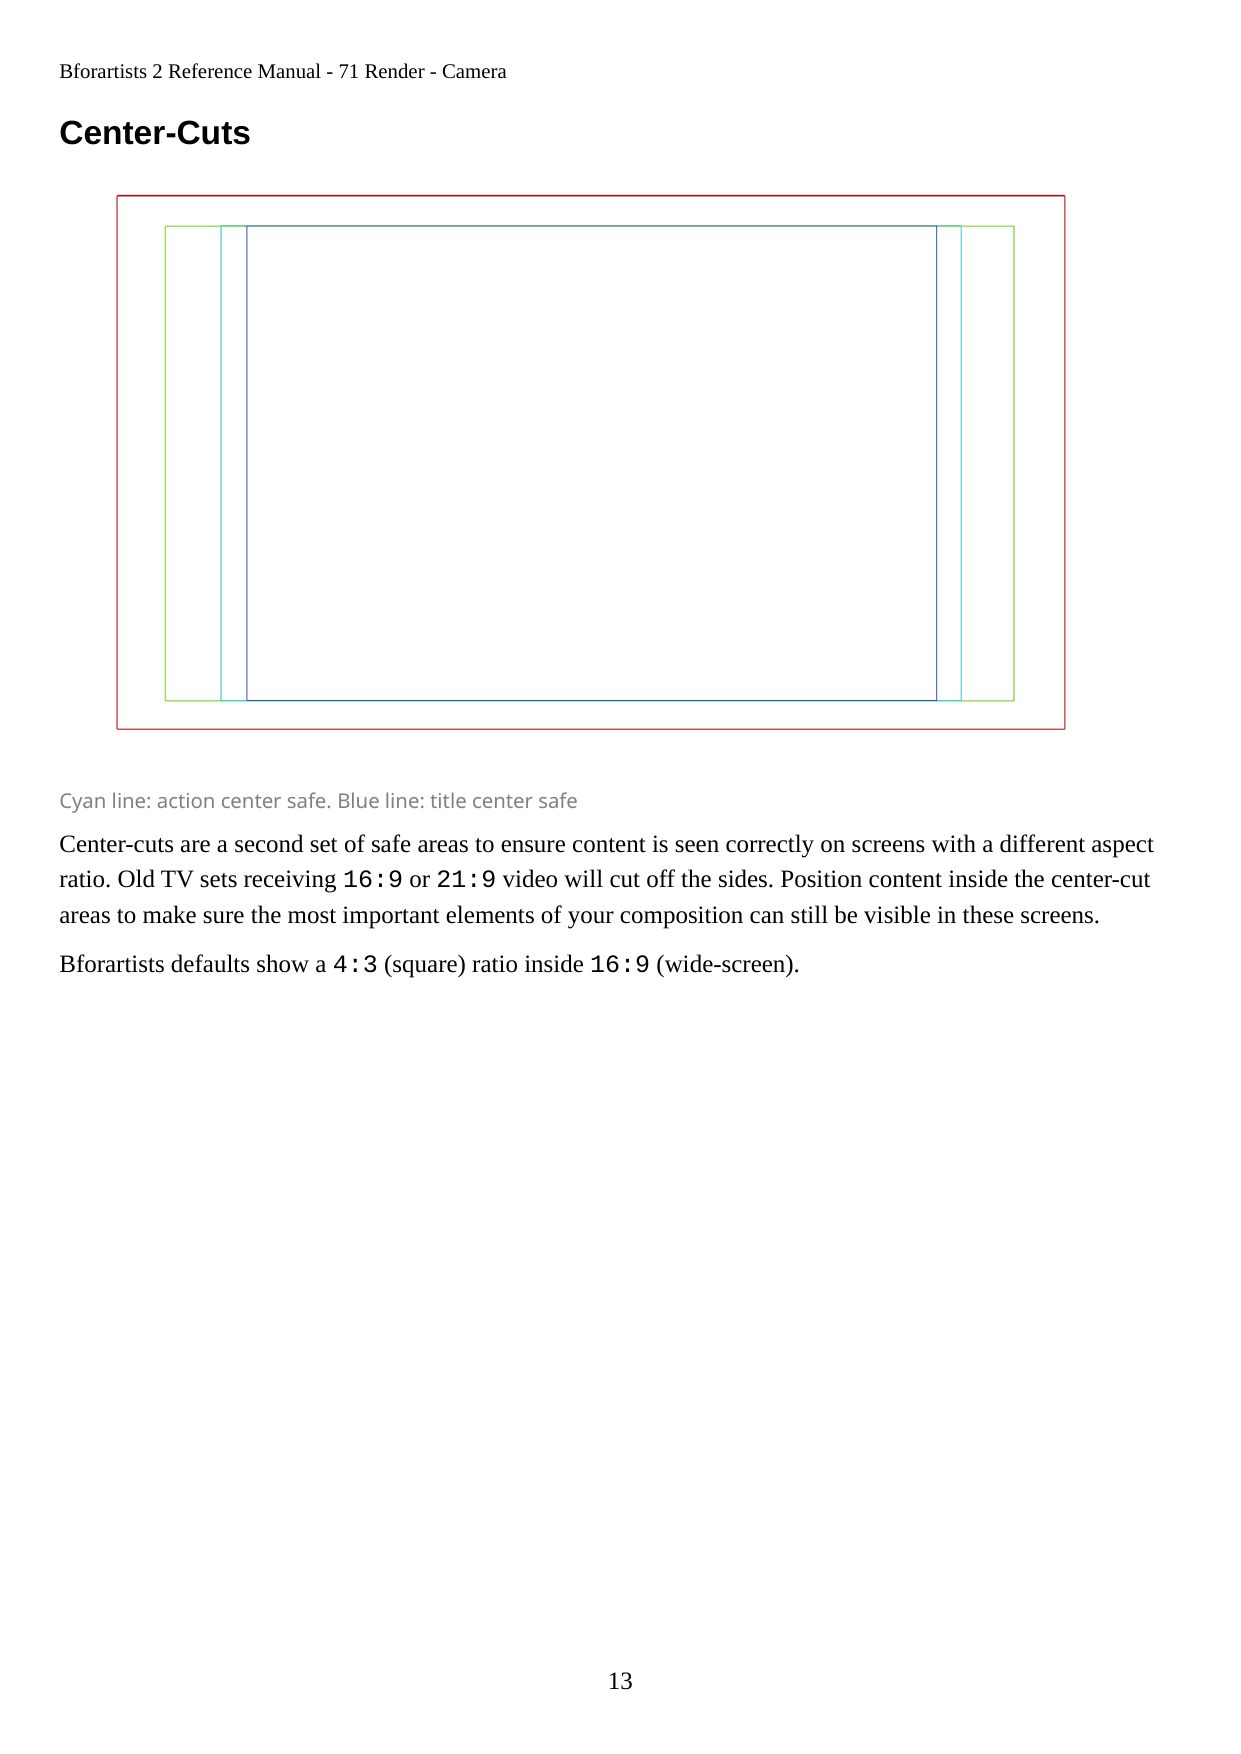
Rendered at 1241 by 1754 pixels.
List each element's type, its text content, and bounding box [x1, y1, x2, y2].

subtitle Center-Cuts [59, 113, 1181, 151]
text Bforartists defaults show a 4:3 (square) ratio inside 16:9 (wide-screen). [59, 949, 1181, 1009]
text Cyan line: action center safe. Blue line: title center safe [59, 783, 1181, 815]
picture [59, 163, 1123, 758]
text Center-cuts are a second set of safe areas to ensure content is seen correctly on screens with a different aspect ratio. Old TV sets receiving 16:9 or 21:9 video will cut off the sides. Position content inside the center-cut areas to make sure the most important elements of your composition can still be visible in these screens. [59, 829, 1181, 929]
